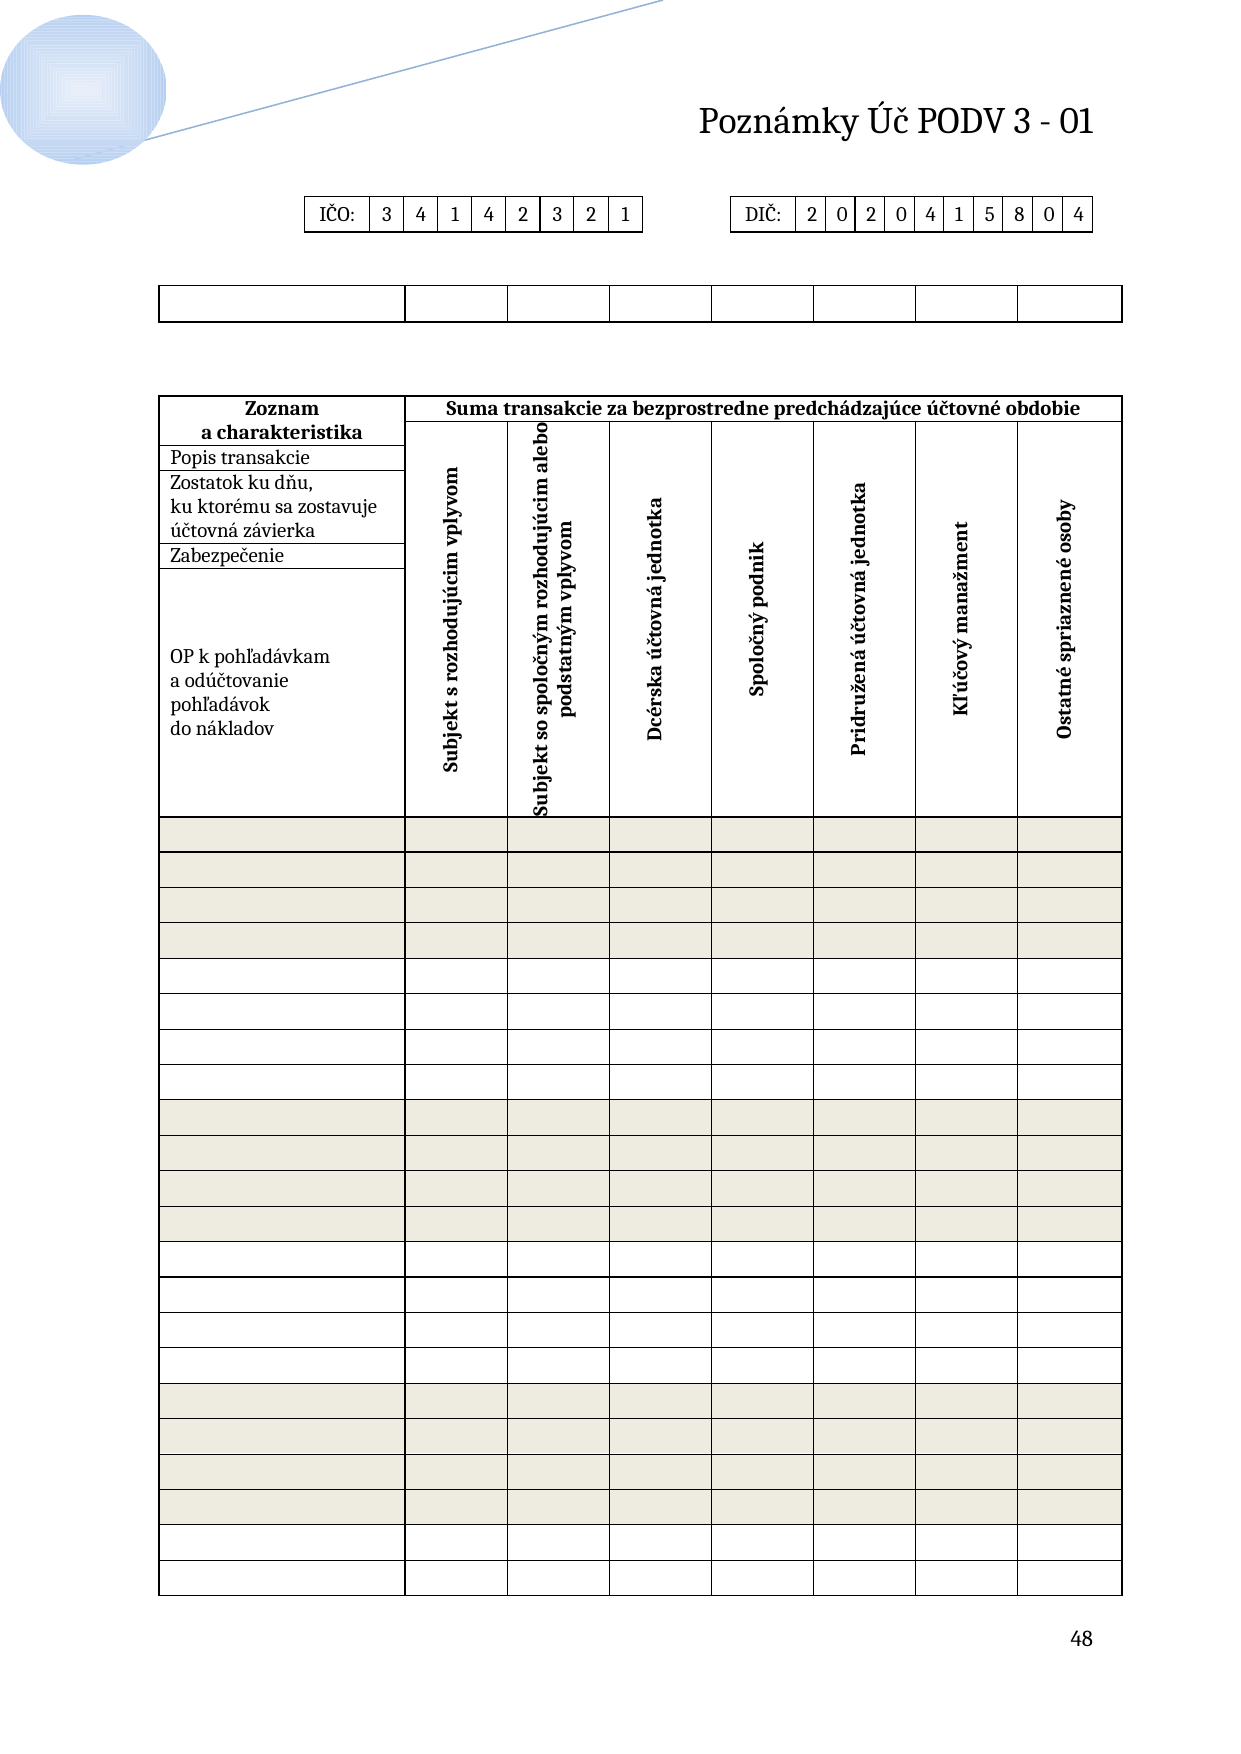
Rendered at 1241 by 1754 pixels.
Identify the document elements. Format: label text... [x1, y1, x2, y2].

table_cell [1018, 1455, 1121, 1489]
table_cell [508, 1136, 609, 1170]
table_cell [406, 1455, 507, 1489]
table_cell [508, 1278, 609, 1312]
table_header Zoznam a charakteristika [160, 397, 404, 445]
table_cell [610, 1242, 711, 1276]
table_cell [406, 1384, 507, 1418]
table_cell Dcérska účtovná jednotka [610, 422, 711, 816]
table_cell [712, 1100, 813, 1135]
table_cell [916, 1100, 1017, 1135]
table_cell [1018, 1561, 1121, 1595]
table_cell [916, 923, 1017, 958]
table_cell [610, 923, 711, 958]
table_cell [508, 923, 609, 958]
table_cell [916, 1455, 1017, 1489]
table_cell [814, 1136, 915, 1170]
table_cell [814, 923, 915, 958]
table_cell [712, 994, 813, 1028]
table_cell [508, 286, 609, 321]
table_cell [406, 959, 507, 993]
table_cell [160, 1348, 404, 1383]
table_cell [508, 1348, 609, 1383]
table_cell [160, 1030, 404, 1064]
table_cell [712, 1348, 813, 1383]
table_cell [712, 1242, 813, 1276]
table_cell [712, 1561, 813, 1595]
table_cell [1018, 1171, 1121, 1206]
table_cell [160, 1171, 404, 1206]
table_cell [610, 1419, 711, 1453]
table_cell [814, 1419, 915, 1453]
table_cell [1018, 1490, 1121, 1524]
table_cell [712, 1384, 813, 1418]
table_cell [916, 888, 1017, 922]
table_cell [1018, 1136, 1121, 1170]
table_cell [610, 888, 711, 922]
table_cell [712, 923, 813, 958]
table_cell [1018, 888, 1121, 922]
table_cell [814, 1207, 915, 1241]
table_cell [610, 1348, 711, 1383]
table_cell [814, 1348, 915, 1383]
table_cell [406, 923, 507, 958]
table_cell [160, 1455, 404, 1489]
table_cell [610, 818, 711, 851]
table_cell [712, 888, 813, 922]
table_cell [610, 1136, 711, 1170]
table_cell [712, 1455, 813, 1489]
table_cell [406, 1030, 507, 1064]
table_cell [160, 1384, 404, 1418]
table_cell [916, 1384, 1017, 1418]
table_cell [610, 1278, 711, 1312]
table_cell [610, 853, 711, 887]
table_cell [610, 1490, 711, 1524]
table_cell [160, 1065, 404, 1099]
table_cell [160, 1419, 404, 1453]
table_cell [916, 1490, 1017, 1524]
table_cell [508, 1455, 609, 1489]
table_cell [1018, 1065, 1121, 1099]
table_cell [712, 1278, 813, 1312]
table_cell [712, 1136, 813, 1170]
table_cell Spoločný podnik [712, 422, 813, 816]
table_cell [508, 1100, 609, 1135]
table_cell [406, 1313, 507, 1347]
table_cell [406, 888, 507, 922]
table_cell [814, 853, 915, 887]
table_cell Subjekt s rozhodujúcim vplyvom [406, 422, 507, 816]
table_cell [1018, 1278, 1121, 1312]
table_cell [1018, 1242, 1121, 1276]
table_cell [508, 1313, 609, 1347]
table_cell [406, 1525, 507, 1560]
table_cell [916, 818, 1017, 851]
table_cell [508, 1419, 609, 1453]
table_cell [160, 1313, 404, 1347]
table_cell [814, 1384, 915, 1418]
table_cell [916, 1207, 1017, 1241]
table_cell [712, 1030, 813, 1064]
table_cell [508, 888, 609, 922]
table_cell [406, 1207, 507, 1241]
table_cell [814, 1313, 915, 1347]
table_cell [1018, 959, 1121, 993]
table_cell [610, 959, 711, 993]
table_cell [508, 959, 609, 993]
table_cell [916, 1065, 1017, 1099]
table_cell [406, 853, 507, 887]
table_cell [916, 1171, 1017, 1206]
table_cell [160, 853, 404, 887]
table_cell [814, 959, 915, 993]
table_cell [916, 1136, 1017, 1170]
table_cell [508, 1384, 609, 1418]
table_cell [160, 286, 404, 321]
table_cell [1018, 1030, 1121, 1064]
table_cell [814, 1525, 915, 1560]
table_cell [916, 1242, 1017, 1276]
table_cell [814, 286, 915, 321]
table_cell [712, 1313, 813, 1347]
table_cell [610, 1065, 711, 1099]
table_cell [406, 994, 507, 1028]
table_cell [508, 1030, 609, 1064]
table_cell [610, 1313, 711, 1347]
table_cell [508, 1525, 609, 1560]
table_cell [160, 888, 404, 922]
table_cell [916, 1561, 1017, 1595]
table_cell [814, 1100, 915, 1135]
table_cell [712, 959, 813, 993]
table_cell [610, 286, 711, 321]
table_cell [814, 888, 915, 922]
table_cell [814, 1490, 915, 1524]
table_cell [610, 1525, 711, 1560]
table_cell [814, 1065, 915, 1099]
table_cell [814, 1561, 915, 1595]
table_cell [814, 1030, 915, 1064]
table_cell [406, 1171, 507, 1206]
table_cell [160, 1207, 404, 1241]
table_cell [406, 1065, 507, 1099]
table_cell [508, 1065, 609, 1099]
table_cell Subjekt so spoločným rozhodujúcim alebo podstatným vplyvom [508, 422, 609, 816]
table_cell [406, 1348, 507, 1383]
table_cell Kľúčový manažment [916, 422, 1017, 816]
table_cell [508, 1207, 609, 1241]
table_cell [610, 1561, 711, 1595]
table_cell [712, 1419, 813, 1453]
table_cell [610, 1384, 711, 1418]
table_cell [916, 853, 1017, 887]
table_cell [916, 1348, 1017, 1383]
table_cell [1018, 1384, 1121, 1418]
table_cell [610, 994, 711, 1028]
table_cell [610, 1207, 711, 1241]
table_cell [508, 1171, 609, 1206]
table_cell [712, 1065, 813, 1099]
table_cell [160, 1525, 404, 1560]
table_cell [508, 1242, 609, 1276]
table_cell [160, 1278, 404, 1312]
table_cell [1018, 1525, 1121, 1560]
table_cell [712, 286, 813, 321]
table_cell [916, 1525, 1017, 1560]
table_cell [610, 1030, 711, 1064]
table_cell [508, 1490, 609, 1524]
table_cell [406, 286, 507, 321]
table_cell [712, 1525, 813, 1560]
table_cell [406, 1278, 507, 1312]
table_cell [160, 818, 404, 851]
table_cell [814, 994, 915, 1028]
table_cell [610, 1100, 711, 1135]
table_cell [508, 1561, 609, 1595]
table_cell [610, 1171, 711, 1206]
table_cell [712, 1207, 813, 1241]
table_cell [406, 1561, 507, 1595]
table_cell [1018, 1348, 1121, 1383]
table_cell Zostatok ku dňu, ku ktorému sa zostavuje účtovná závierka [160, 471, 404, 543]
table_cell [160, 994, 404, 1028]
table_cell [814, 1455, 915, 1489]
table_cell [916, 1419, 1017, 1453]
table_cell [508, 853, 609, 887]
table_cell [406, 818, 507, 851]
table_cell [406, 1100, 507, 1135]
table_cell [508, 994, 609, 1028]
table_cell [610, 1455, 711, 1489]
table_cell [1018, 1207, 1121, 1241]
table_cell Popis transakcie [160, 446, 404, 470]
table_cell [406, 1490, 507, 1524]
table_cell [406, 1419, 507, 1453]
table_cell [1018, 923, 1121, 958]
table_cell [160, 1136, 404, 1170]
table_cell [508, 818, 609, 851]
table_cell [916, 1030, 1017, 1064]
table_cell Ostatné spriaznené osoby [1018, 422, 1121, 816]
table_cell [160, 1100, 404, 1135]
table_cell [1018, 1100, 1121, 1135]
table_cell Pridružená účtovná jednotka [814, 422, 915, 816]
table_cell [814, 1278, 915, 1312]
table_cell [1018, 286, 1121, 321]
table_cell [406, 1242, 507, 1276]
table_cell [814, 1242, 915, 1276]
table_cell [916, 959, 1017, 993]
table_cell [814, 818, 915, 851]
table_cell [916, 1278, 1017, 1312]
table_cell [160, 923, 404, 958]
table_cell [160, 1490, 404, 1524]
table_cell [712, 1171, 813, 1206]
table_cell [916, 994, 1017, 1028]
table_header Suma transakcie za bezprostredne predchádzajúce účtovné obdobie [406, 397, 1121, 421]
table_cell [406, 1136, 507, 1170]
table_cell [1018, 853, 1121, 887]
table_cell [1018, 1419, 1121, 1453]
table_cell [1018, 818, 1121, 851]
table_cell [814, 1171, 915, 1206]
table_cell [916, 286, 1017, 321]
table_cell [916, 1313, 1017, 1347]
table_cell [160, 1242, 404, 1276]
table_cell [1018, 1313, 1121, 1347]
table_cell [160, 959, 404, 993]
table_cell [712, 853, 813, 887]
table_cell [160, 1561, 404, 1595]
table_cell Zabezpečenie [160, 544, 404, 568]
table_cell [712, 818, 813, 851]
table_cell [1018, 994, 1121, 1028]
table_cell OP k pohľadávkam a odúčtovanie pohľadávok do nákladov [160, 569, 404, 816]
table_cell [712, 1490, 813, 1524]
